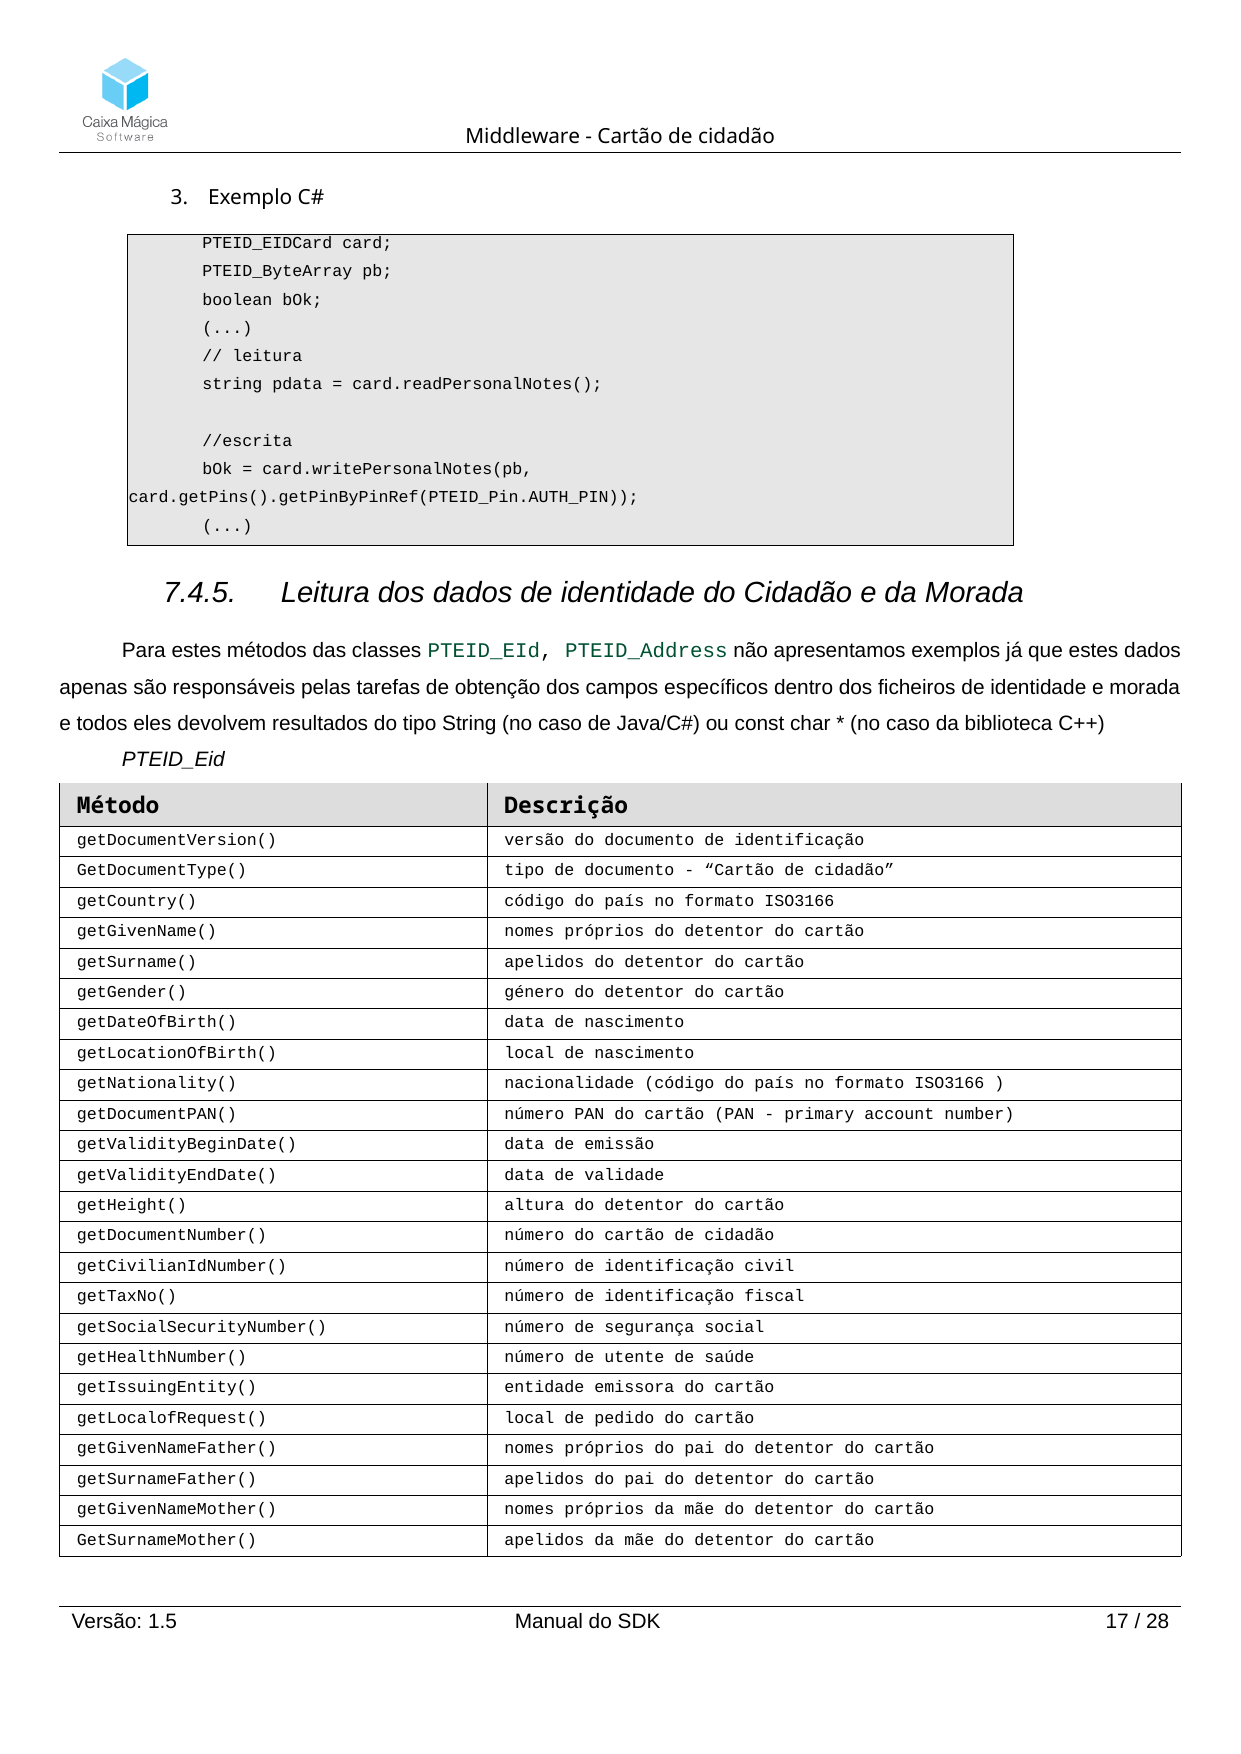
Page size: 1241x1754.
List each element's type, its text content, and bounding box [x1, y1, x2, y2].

text boolean bOk; [128, 291, 1013, 310]
table_header Descrição [488, 783, 1181, 826]
text PTEID_ByteArray pb; [128, 263, 1013, 282]
table_cell número do cartão de cidadão [488, 1222, 1181, 1252]
text // leitura [128, 348, 1013, 367]
table_cell getLocationOfBirth() [60, 1040, 487, 1069]
table_cell local de nascimento [488, 1040, 1181, 1069]
list Exemplo C# [170, 182, 1181, 210]
subtitle Leitura dos dados de identidade do Cidadão e da Morada [104, 249, 1181, 608]
table_cell getCountry() [60, 888, 487, 917]
table_cell getGender() [60, 979, 487, 1008]
table_cell GetDocumentType() [60, 857, 487, 887]
table_cell getGivenNameMother() [60, 1496, 487, 1525]
table_cell GetSurnameMother() [60, 1526, 487, 1556]
table_cell getLocalofRequest() [60, 1405, 487, 1434]
table_cell número de identificação fiscal [488, 1283, 1181, 1312]
table_cell número de segurança social [488, 1314, 1181, 1343]
table_cell getNationality() [60, 1070, 487, 1099]
table_cell género do detentor do cartão [488, 979, 1181, 1008]
table_cell data de emissão [488, 1131, 1181, 1160]
text //escrita [128, 432, 1013, 451]
text (...) [128, 517, 1013, 536]
text string pdata = card.readPersonalNotes(); [128, 376, 1013, 395]
table_cell número PAN do cartão (PAN - primary account number) [488, 1101, 1181, 1130]
table_cell tipo de documento - “Cartão de cidadão” [488, 857, 1181, 887]
table_cell versão do documento de identificação [488, 827, 1181, 856]
table_cell nacionalidade (código do país no formato ISO3166 ) [488, 1070, 1181, 1099]
table_cell getSurname() [60, 949, 487, 978]
table_cell getSurnameFather() [60, 1466, 487, 1495]
table_cell getDateOfBirth() [60, 1009, 487, 1039]
table_cell getSocialSecurityNumber() [60, 1314, 487, 1343]
table_cell getGivenName() [60, 918, 487, 947]
table_cell getIssuingEntity() [60, 1374, 487, 1404]
table_cell nomes próprios do pai do detentor do cartão [488, 1435, 1181, 1464]
table_cell nomes próprios da mãe do detentor do cartão [488, 1496, 1181, 1525]
table_cell apelidos do detentor do cartão [488, 949, 1181, 978]
table_cell nomes próprios do detentor do cartão [488, 918, 1181, 947]
table_cell número de utente de saúde [488, 1344, 1181, 1373]
table_cell getValidityEndDate() [60, 1161, 487, 1191]
table_cell entidade emissora do cartão [488, 1374, 1181, 1404]
table_cell getHeight() [60, 1192, 487, 1221]
text (...) [128, 319, 1013, 338]
table_cell getTaxNo() [60, 1283, 487, 1312]
table_cell getDocumentVersion() [60, 827, 487, 856]
table_cell getCivilianIdNumber() [60, 1253, 487, 1282]
table_cell data de validade [488, 1161, 1181, 1191]
text bOk = card.writePersonalNotes(pb, card.getPins().getPinByPinRef(PTEID_Pin.AUTH_PIN)); [128, 461, 1013, 508]
table_cell getHealthNumber() [60, 1344, 487, 1373]
table_cell número de identificação civil [488, 1253, 1181, 1282]
table_cell altura do detentor do cartão [488, 1192, 1181, 1221]
text PTEID_Eid [59, 747, 1181, 771]
table_cell getGivenNameFather() [60, 1435, 487, 1464]
table_cell getValidityBeginDate() [60, 1131, 487, 1160]
table_cell local de pedido do cartão [488, 1405, 1181, 1434]
table_cell data de nascimento [488, 1009, 1181, 1039]
table_cell getDocumentPAN() [60, 1101, 487, 1130]
picture [81, 55, 170, 144]
text PTEID_EIDCard card; [128, 235, 1013, 254]
table_cell getDocumentNumber() [60, 1222, 487, 1252]
table_cell apelidos do pai do detentor do cartão [488, 1466, 1181, 1495]
table_cell código do país no formato ISO3166 [488, 888, 1181, 917]
table_cell apelidos da mãe do detentor do cartão [488, 1526, 1181, 1556]
text Para estes métodos das classes PTEID_EId, PTEID_Address não apresentamos exemplos já que estes dados apenas são responsáveis pelas tarefas de obtenção dos campos específicos dentro dos ficheiros de identidade e morada e todos eles devolvem resultados do tipo String (no caso de Java/C#) ou const char * (no caso da biblioteca C++) [59, 637, 1181, 735]
table_header Método [60, 783, 487, 826]
